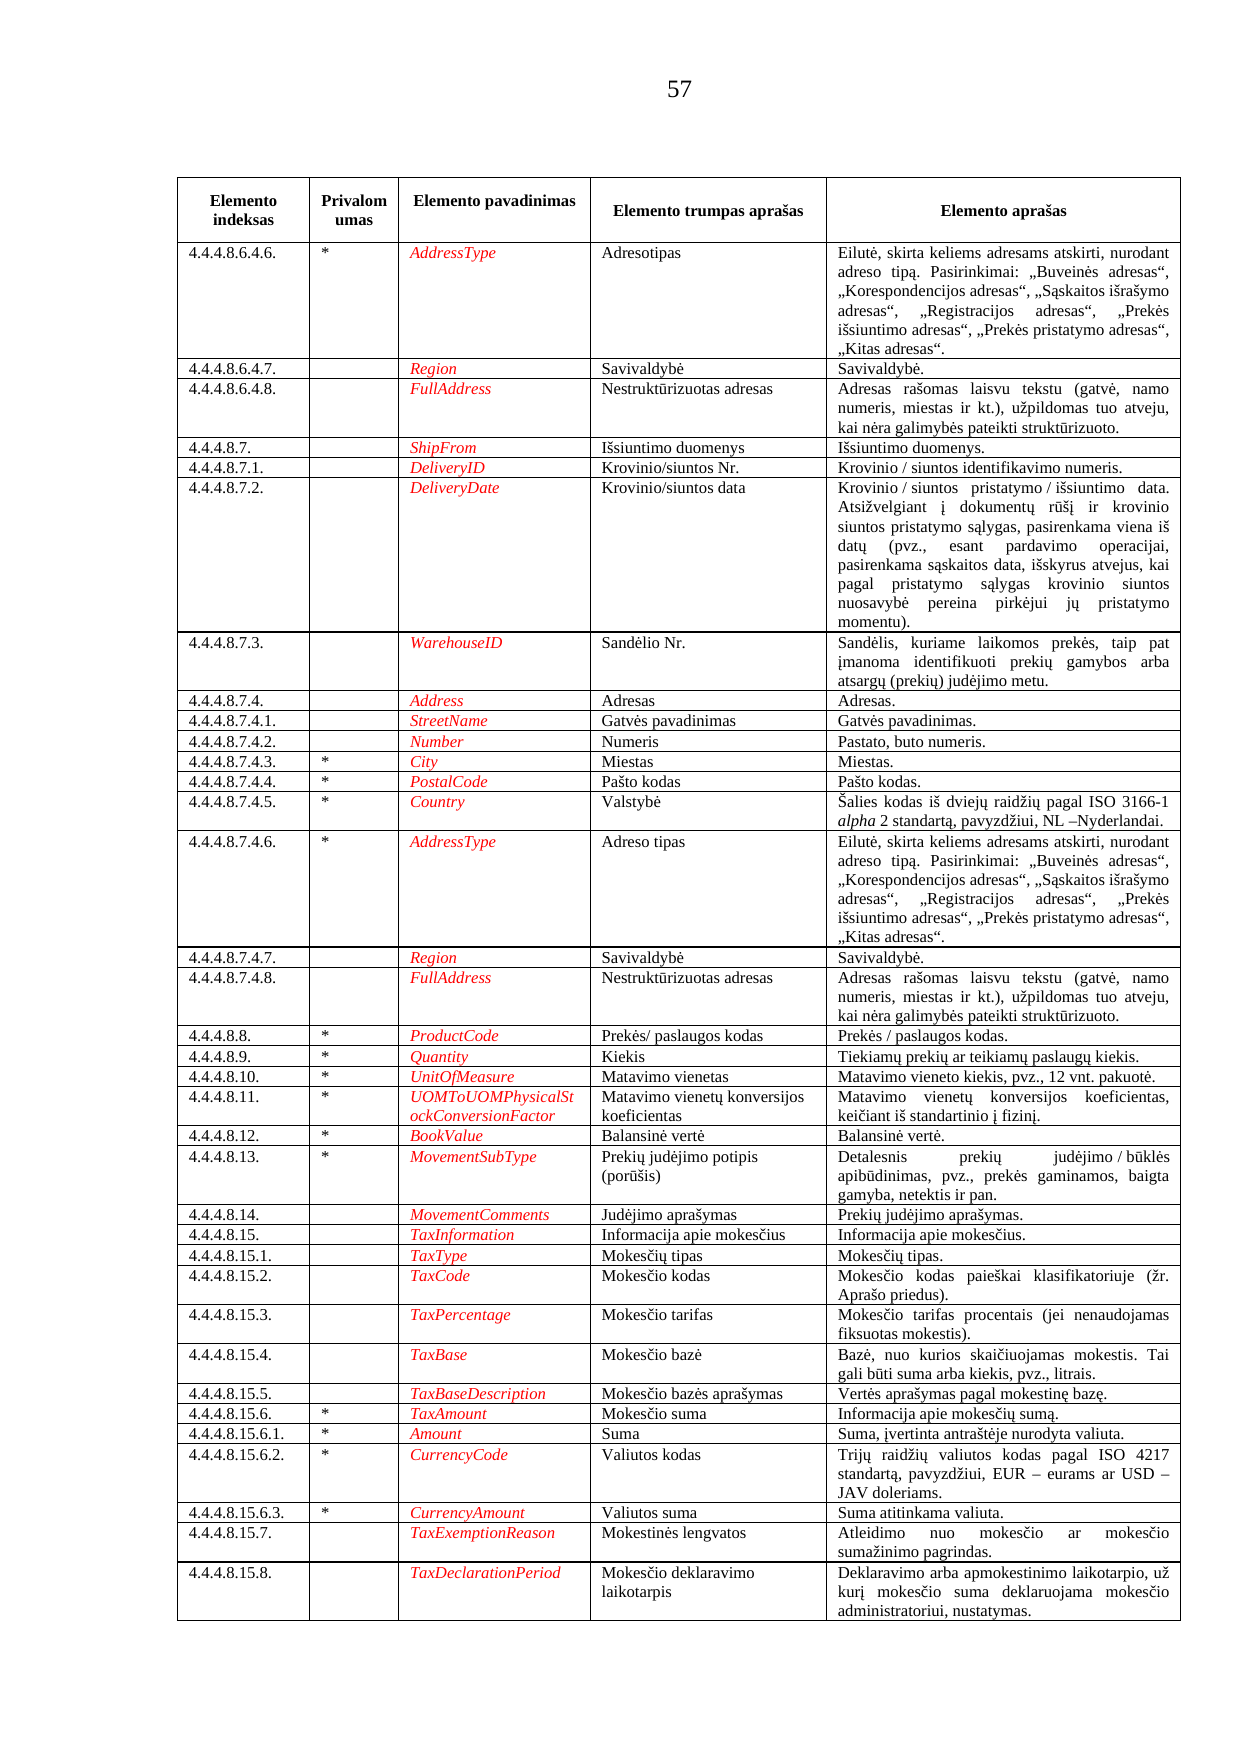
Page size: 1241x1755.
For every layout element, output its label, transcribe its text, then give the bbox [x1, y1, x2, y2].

table_cell Kiekis [591, 1046, 826, 1066]
table_cell 4.4.4.8.7.4.4. [178, 772, 309, 791]
table_cell * [310, 1424, 398, 1443]
table_cell Informacija apie mokesčius. [827, 1225, 1180, 1244]
table_cell Krovinio/siuntos Nr. [591, 458, 826, 477]
table_cell Mokesčio bazė [591, 1344, 826, 1383]
table_cell [310, 633, 398, 690]
table_cell Region [399, 359, 590, 378]
table_cell Mokesčio deklaravimo laikotarpis [591, 1563, 826, 1620]
table_cell Pašto kodas [591, 772, 826, 791]
table_cell 4.4.4.8.15.5. [178, 1384, 309, 1403]
table_cell Mokestinės lengvatos [591, 1523, 826, 1561]
table_cell Number [399, 731, 590, 751]
table_cell CurrencyCode [399, 1444, 590, 1502]
table_cell Address [399, 691, 590, 710]
table_cell Adresas [591, 691, 826, 710]
table_cell * [310, 1503, 398, 1522]
table_cell Amount [399, 1424, 590, 1443]
table_cell TaxPercentage [399, 1305, 590, 1343]
table_cell [310, 968, 398, 1025]
table_cell DeliveryDate [399, 478, 590, 631]
table_cell 4.4.4.8.6.4.7. [178, 359, 309, 378]
table_cell Mokesčio suma [591, 1404, 826, 1423]
table_cell Trijų raidžių valiutos kodas pagal ISO 4217 standartą, pavyzdžiui, EUR – eurams ar USD – JAV doleriams. [827, 1444, 1180, 1502]
table_cell Mokesčių tipas [591, 1245, 826, 1264]
table_cell Savivaldybė [591, 359, 826, 378]
table_cell [310, 711, 398, 730]
table_cell TaxInformation [399, 1225, 590, 1244]
table_cell Suma atitinkama valiuta. [827, 1503, 1180, 1522]
table_cell Suma [591, 1424, 826, 1443]
table_cell 4.4.4.8.7.4.1. [178, 711, 309, 730]
table_cell 4.4.4.8.7.4.3. [178, 752, 309, 771]
table_cell * [310, 1067, 398, 1086]
table_cell Pastato, buto numeris. [827, 731, 1180, 751]
table_cell Atleidimo nuo mokesčio ar mokesčio sumažinimo pagrindas. [827, 1523, 1180, 1561]
table_cell Valiutos suma [591, 1503, 826, 1522]
table_cell Mokesčio bazės aprašymas [591, 1384, 826, 1403]
table_cell TaxCode [399, 1266, 590, 1304]
table_header Elemento pavadinimas [399, 178, 590, 242]
table_cell Sandėlio Nr. [591, 633, 826, 690]
table_cell [310, 438, 398, 457]
table_cell ShipFrom [399, 438, 590, 457]
table_cell TaxBase [399, 1344, 590, 1383]
table_cell * [310, 752, 398, 771]
table_cell 4.4.4.8.15.2. [178, 1266, 309, 1304]
table_cell Gatvės pavadinimas. [827, 711, 1180, 730]
table_cell TaxType [399, 1245, 590, 1264]
table_header Privalomumas [310, 178, 398, 242]
table_cell 4.4.4.8.15.6.1. [178, 1424, 309, 1443]
table_cell [310, 1344, 398, 1383]
table_cell [310, 948, 398, 967]
table_header Elemento aprašas [827, 178, 1180, 242]
table_cell Valstybė [591, 792, 826, 830]
table_cell Balansinė vertė. [827, 1126, 1180, 1145]
table_cell FullAddress [399, 379, 590, 437]
table_cell Šalies kodas iš dviejų raidžių pagal ISO 3166-1 alpha 2 standartą, pavyzdžiui, NL –Nyderlandai. [827, 792, 1180, 830]
table_cell Adresas rašomas laisvu tekstu (gatvė, namo numeris, miestas ir kt.), užpildomas tuo atveju, kai nėra galimybės pateikti struktūrizuoto. [827, 379, 1180, 437]
table_cell [310, 1563, 398, 1620]
table_cell 4.4.4.8.13. [178, 1146, 309, 1204]
table_cell Nestruktūrizuotas adresas [591, 379, 826, 437]
table_cell Matavimo vienetų konversijos koeficientas [591, 1087, 826, 1125]
table_cell Numeris [591, 731, 826, 751]
table_cell Detalesnis prekių judėjimo / būklės apibūdinimas, pvz., prekės gaminamos, baigta gamyba, netektis ir pan. [827, 1146, 1180, 1204]
table_cell Judėjimo aprašymas [591, 1205, 826, 1224]
table_cell Valiutos kodas [591, 1444, 826, 1502]
table_cell 4.4.4.8.7.4.2. [178, 731, 309, 751]
table_cell * [310, 1046, 398, 1066]
table_cell 4.4.4.8.15.6.2. [178, 1444, 309, 1502]
table_cell Region [399, 948, 590, 967]
table_cell Sandėlis, kuriame laikomos prekės, taip pat įmanoma identifikuoti prekių gamybos arba atsargų (prekių) judėjimo metu. [827, 633, 1180, 690]
table_cell 4.4.4.8.12. [178, 1126, 309, 1145]
table_cell 4.4.4.8.6.4.6. [178, 243, 309, 358]
table_cell 4.4.4.8.7.4.8. [178, 968, 309, 1025]
table_cell Savivaldybė [591, 948, 826, 967]
table_cell 4.4.4.8.7.3. [178, 633, 309, 690]
table_cell Gatvės pavadinimas [591, 711, 826, 730]
table_cell Matavimo vienetas [591, 1067, 826, 1086]
table_cell PostalCode [399, 772, 590, 791]
table_cell [310, 1305, 398, 1343]
table_cell [310, 731, 398, 751]
table_cell * [310, 831, 398, 946]
table_cell Vertės aprašymas pagal mokestinę bazę. [827, 1384, 1180, 1403]
table_cell * [310, 1444, 398, 1502]
table_cell Quantity [399, 1046, 590, 1066]
table_cell 4.4.4.8.15.8. [178, 1563, 309, 1620]
table_cell 4.4.4.8.11. [178, 1087, 309, 1125]
table_cell * [310, 1146, 398, 1204]
table_cell 4.4.4.8.7.4.5. [178, 792, 309, 830]
table_cell Miestas. [827, 752, 1180, 771]
table_cell [310, 1266, 398, 1304]
table_cell 4.4.4.8.10. [178, 1067, 309, 1086]
table_cell StreetName [399, 711, 590, 730]
table_cell TaxAmount [399, 1404, 590, 1423]
table_cell Krovinio / siuntos identifikavimo numeris. [827, 458, 1180, 477]
table_cell 4.4.4.8.7.4. [178, 691, 309, 710]
table_cell Prekių judėjimo potipis (porūšis) [591, 1146, 826, 1204]
table_cell ProductCode [399, 1026, 590, 1045]
table_cell 4.4.4.8.15.7. [178, 1523, 309, 1561]
table_cell Informacija apie mokesčių sumą. [827, 1404, 1180, 1423]
table_cell Miestas [591, 752, 826, 771]
table_cell Prekių judėjimo aprašymas. [827, 1205, 1180, 1224]
table_cell DeliveryID [399, 458, 590, 477]
table_cell Suma, įvertinta antraštėje nurodyta valiuta. [827, 1424, 1180, 1443]
table_cell 4.4.4.8.15.1. [178, 1245, 309, 1264]
table_cell 4.4.4.8.14. [178, 1205, 309, 1224]
table_cell Eilutė, skirta keliems adresams atskirti, nurodant adreso tipą. Pasirinkimai: „Buveinės adresas“, „Korespondencijos adresas“, „Sąskaitos išrašymo adresas“, „Registracijos adresas“, „Prekės išsiuntimo adresas“, „Prekės pristatymo adresas“, „Kitas adresas“. [827, 243, 1180, 358]
table_header Elemento indeksas [178, 178, 309, 242]
table_cell * [310, 772, 398, 791]
table_cell * [310, 1126, 398, 1145]
table_cell * [310, 1404, 398, 1423]
table_cell 4.4.4.8.15.6. [178, 1404, 309, 1423]
table_cell Savivaldybė. [827, 359, 1180, 378]
table_cell [310, 379, 398, 437]
table_cell 4.4.4.8.7.4.6. [178, 831, 309, 946]
table_cell 4.4.4.8.15.3. [178, 1305, 309, 1343]
table_cell CurrencyAmount [399, 1503, 590, 1522]
table_cell 4.4.4.8.6.4.8. [178, 379, 309, 437]
table_cell Prekės / paslaugos kodas. [827, 1026, 1180, 1045]
table_cell Nestruktūrizuotas adresas [591, 968, 826, 1025]
table_cell 4.4.4.8.7. [178, 438, 309, 457]
table_cell Adresas rašomas laisvu tekstu (gatvė, namo numeris, miestas ir kt.), užpildomas tuo atveju, kai nėra galimybės pateikti struktūrizuoto. [827, 968, 1180, 1025]
table_cell Matavimo vieneto kiekis, pvz., 12 vnt. pakuotė. [827, 1067, 1180, 1086]
table_header Elemento trumpas aprašas [591, 178, 826, 242]
table_cell City [399, 752, 590, 771]
table_cell Eilutė, skirta keliems adresams atskirti, nurodant adreso tipą. Pasirinkimai: „Buveinės adresas“, „Korespondencijos adresas“, „Sąskaitos išrašymo adresas“, „Registracijos adresas“, „Prekės išsiuntimo adresas“, „Prekės pristatymo adresas“, „Kitas adresas“. [827, 831, 1180, 946]
table_cell Country [399, 792, 590, 830]
table_cell 4.4.4.8.15.4. [178, 1344, 309, 1383]
table_cell Krovinio/siuntos data [591, 478, 826, 631]
table_cell * [310, 243, 398, 358]
table_cell Mokesčių tipas. [827, 1245, 1180, 1264]
table_cell Mokesčio kodas paieškai klasifikatoriuje (žr. Aprašo priedus). [827, 1266, 1180, 1304]
table_cell Mokesčio tarifas [591, 1305, 826, 1343]
table_cell AddressType [399, 831, 590, 946]
table_cell * [310, 792, 398, 830]
table_cell MovementSubType [399, 1146, 590, 1204]
table_cell [310, 478, 398, 631]
table_cell [310, 458, 398, 477]
table_cell Krovinio / siuntos pristatymo / išsiuntimo data. Atsižvelgiant į dokumentų rūšį ir krovinio siuntos pristatymo sąlygas, pasirenkama viena iš datų (pvz., esant pardavimo operacijai, pasirenkama sąskaitos data, išskyrus atvejus, kai pagal pristatymo sąlygas krovinio siuntos nuosavybė pereina pirkėjui jų pristatymo momentu). [827, 478, 1180, 631]
table_cell UOMToUOMPhysicalStockConversionFactor [399, 1087, 590, 1125]
table_cell Adresotipas [591, 243, 826, 358]
table_cell FullAddress [399, 968, 590, 1025]
table_cell Balansinė vertė [591, 1126, 826, 1145]
table_cell Adreso tipas [591, 831, 826, 946]
table_cell 4.4.4.8.8. [178, 1026, 309, 1045]
table_cell Tiekiamų prekių ar teikiamų paslaugų kiekis. [827, 1046, 1180, 1066]
table_cell [310, 691, 398, 710]
table_cell [310, 1523, 398, 1561]
table_cell * [310, 1087, 398, 1125]
table_cell [310, 1384, 398, 1403]
table_cell Pašto kodas. [827, 772, 1180, 791]
table_cell [310, 1225, 398, 1244]
table_cell Mokesčio kodas [591, 1266, 826, 1304]
table_cell 4.4.4.8.15.6.3. [178, 1503, 309, 1522]
table_cell [310, 1205, 398, 1224]
table_cell Prekės/ paslaugos kodas [591, 1026, 826, 1045]
table_cell 4.4.4.8.7.1. [178, 458, 309, 477]
table_cell Matavimo vienetų konversijos koeficientas, keičiant iš standartinio į fizinį. [827, 1087, 1180, 1125]
table_cell 4.4.4.8.15. [178, 1225, 309, 1244]
table_cell Bazė, nuo kurios skaičiuojamas mokestis. Tai gali būti suma arba kiekis, pvz., litrais. [827, 1344, 1180, 1383]
table_cell Mokesčio tarifas procentais (jei nenaudojamas fiksuotas mokestis). [827, 1305, 1180, 1343]
table_cell BookValue [399, 1126, 590, 1145]
table_cell TaxBaseDescription [399, 1384, 590, 1403]
table_cell WarehouseID [399, 633, 590, 690]
table_cell Informacija apie mokesčius [591, 1225, 826, 1244]
table_cell Deklaravimo arba apmokestinimo laikotarpio, už kurį mokesčio suma deklaruojama mokesčio administratoriui, nustatymas. [827, 1563, 1180, 1620]
table_cell Adresas. [827, 691, 1180, 710]
table_cell 4.4.4.8.7.4.7. [178, 948, 309, 967]
table_cell [310, 1245, 398, 1264]
table_cell 4.4.4.8.9. [178, 1046, 309, 1066]
table_cell TaxDeclarationPeriod [399, 1563, 590, 1620]
table_cell UnitOfMeasure [399, 1067, 590, 1086]
table_cell * [310, 1026, 398, 1045]
table_cell [310, 359, 398, 378]
table_cell AddressType [399, 243, 590, 358]
table_cell 4.4.4.8.7.2. [178, 478, 309, 631]
table_cell TaxExemptionReason [399, 1523, 590, 1561]
table_cell MovementComments [399, 1205, 590, 1224]
table_cell Išsiuntimo duomenys. [827, 438, 1180, 457]
table_cell Savivaldybė. [827, 948, 1180, 967]
table_cell Išsiuntimo duomenys [591, 438, 826, 457]
